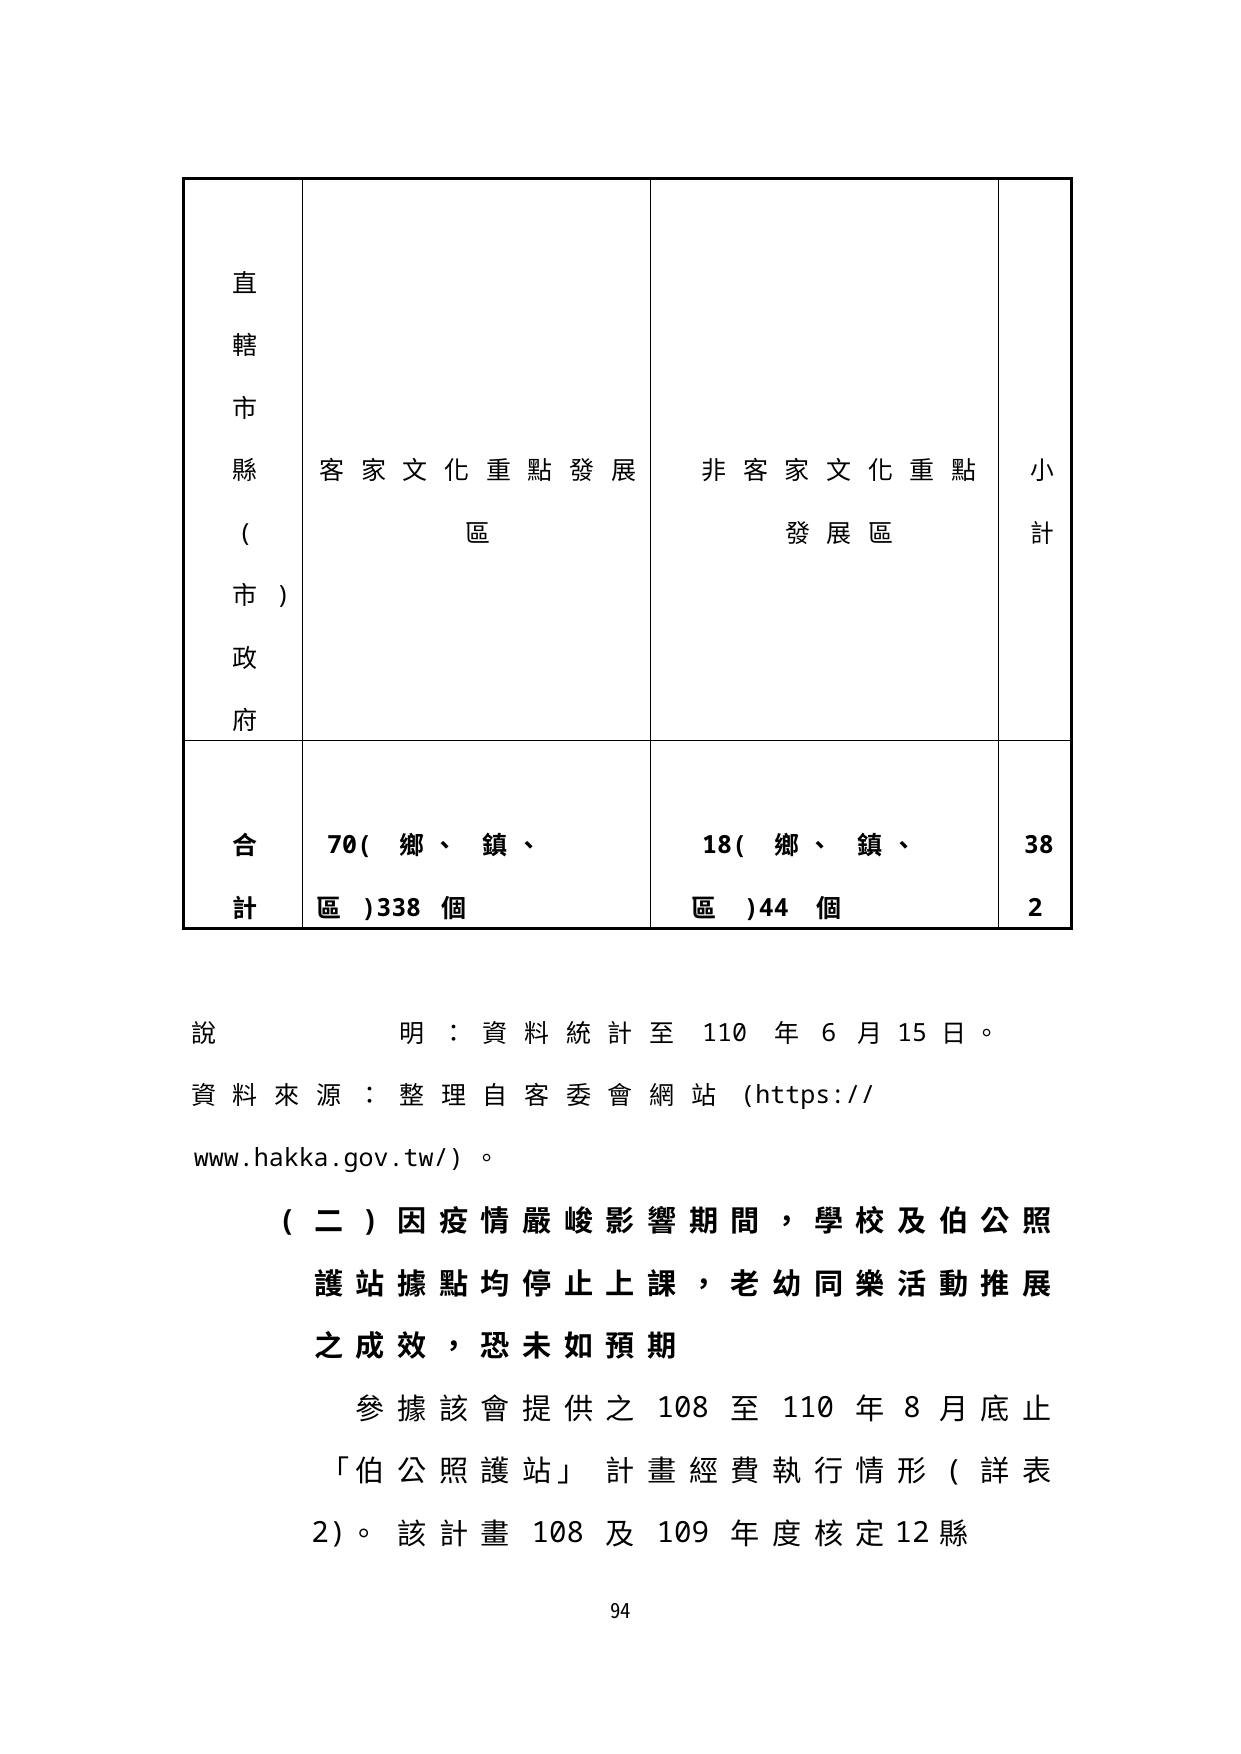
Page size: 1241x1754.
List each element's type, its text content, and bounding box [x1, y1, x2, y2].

table_header 直轄市縣(市)政府 [185, 180, 302, 740]
text (二)因疫情嚴峻影響期間，學校及伯公照護站據點均停止上課，老幼同樂活動推展之成效，恐未如預期 [242, 1177, 1058, 1365]
text 說 明：資料統計至110年6月15日。 [180, 990, 1058, 1052]
text 參據該會提供之108至110年8月底止「伯公照護站」計畫經費執行情形(詳表2)。該計畫108及109年度核定12縣 [271, 1365, 1058, 1552]
table_cell 合計 [185, 741, 302, 927]
text 資料來源：整理自客委會網站(https://www.hakka.gov.tw/)。 [180, 1052, 1058, 1177]
table_header 客家文化重點發展區 [303, 180, 650, 740]
table_header 非客家文化重點發展區 [651, 180, 998, 740]
table_header 小計 [999, 180, 1070, 740]
table_cell 18(鄉、鎮、區)44個 [651, 741, 998, 927]
table_cell 382 [999, 741, 1070, 927]
table_cell 70(鄉、鎮、區)338個 [303, 741, 650, 927]
